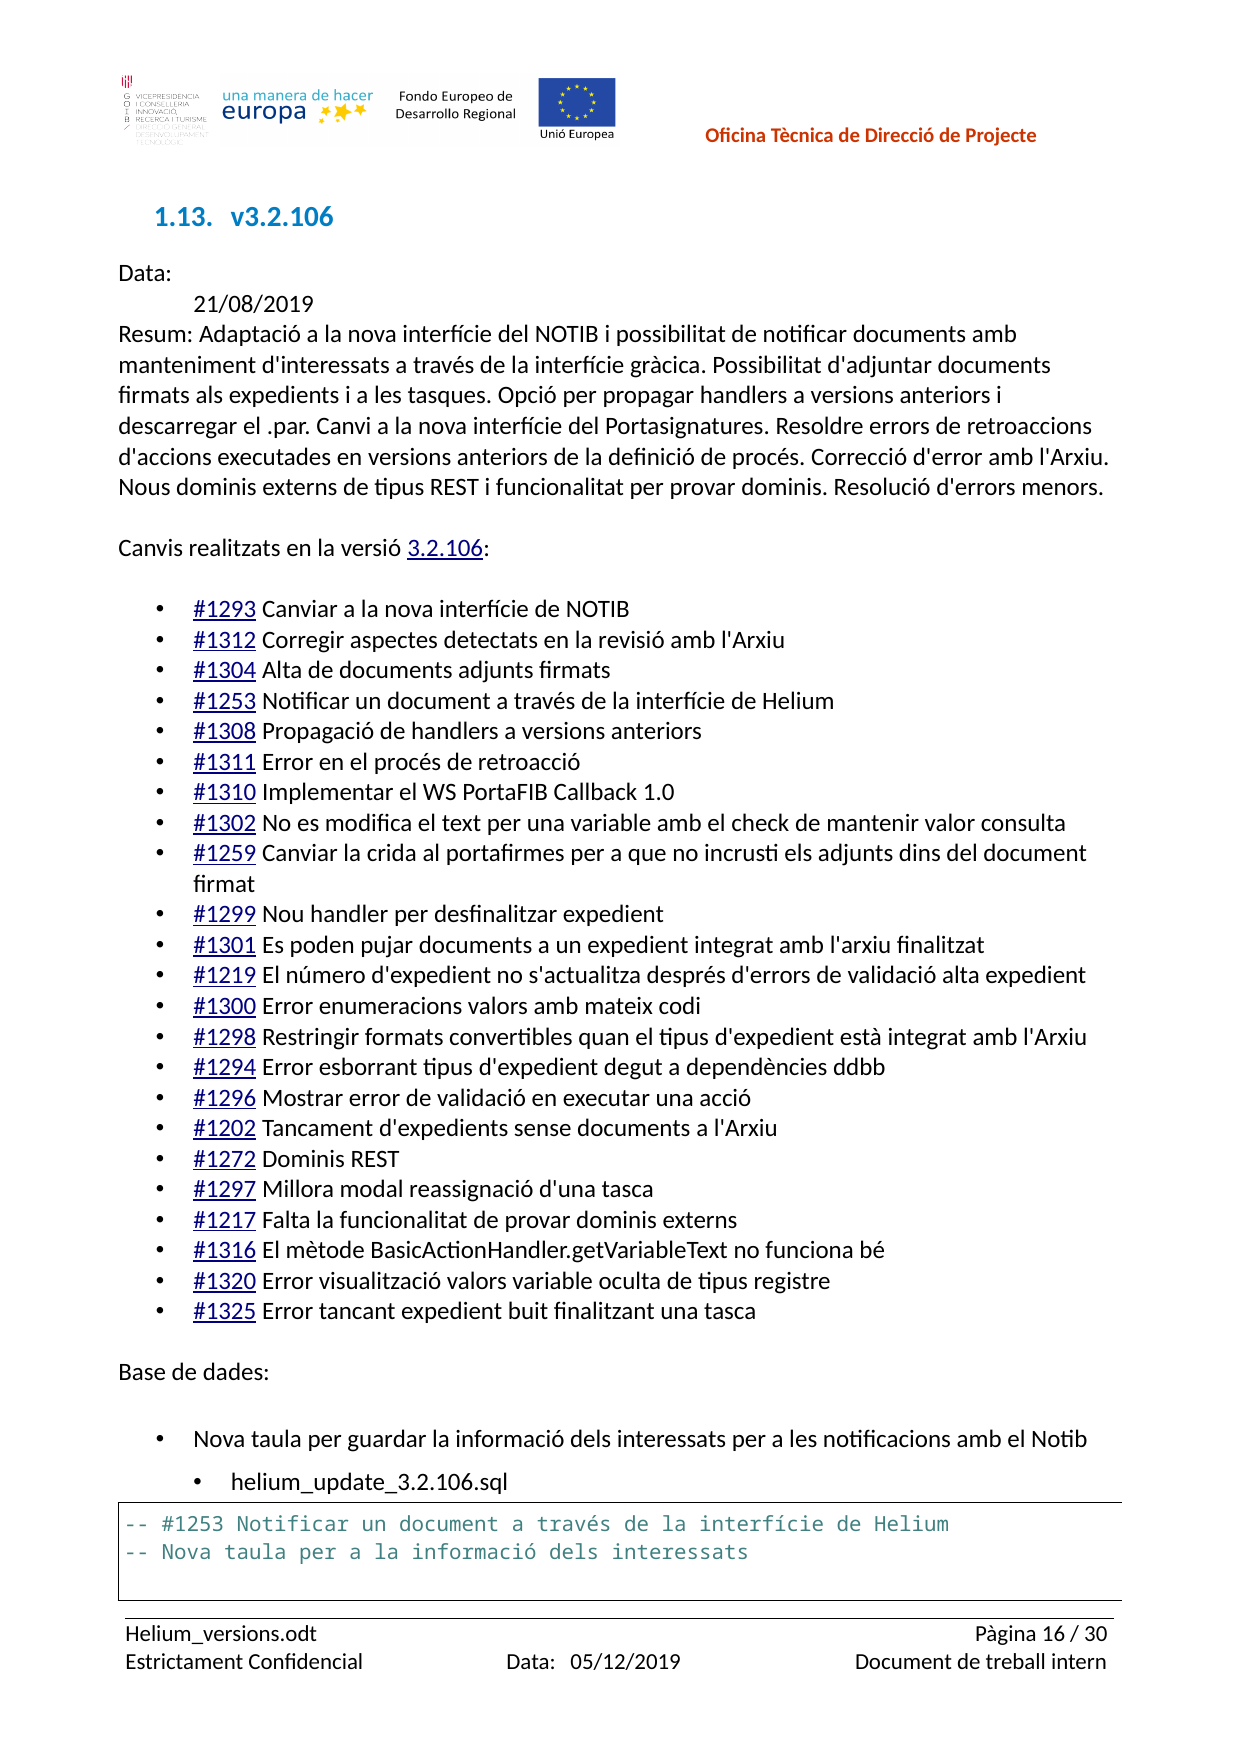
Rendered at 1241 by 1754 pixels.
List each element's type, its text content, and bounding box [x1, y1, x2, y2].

list #1325 Error tancant expedient buit finalitzant una tasca [156, 1295, 1122, 1326]
list #1259 Canviar la crida al portafirmes per a que no incrusti els adjunts dins del document firmat [156, 837, 1122, 898]
list #1219 El número d'expedient no s'actualitza després d'errors de validació alta expedient [156, 959, 1122, 990]
list #1310 Implementar el WS PortaFIB Callback 1.0 [156, 776, 1122, 807]
text Data: [118, 258, 1122, 288]
text Base de dades: [118, 1356, 1122, 1387]
list #1300 Error enumeracions valors amb mateix codi [156, 990, 1122, 1021]
list #1253 Notificar un document a través de la interfície de Helium [156, 685, 1122, 715]
list #1304 Alta de documents adjunts firmats [156, 654, 1122, 685]
list #1293 Canviar a la nova interfície de NOTIB [156, 593, 1122, 624]
table_header -- #1253 Notificar un document a través de la interfície de Helium -- Nova taula per a la informació dels interessats [119, 1503, 1122, 1600]
list #1312 Corregir aspectes detectats en la revisió amb l'Arxiu [156, 624, 1122, 654]
list #1272 Dominis REST [156, 1143, 1122, 1173]
list #1302 No es modifica el text per una variable amb el check de mantenir valor consulta [156, 807, 1122, 837]
list #1217 Falta la funcionalitat de provar dominis externs [156, 1204, 1122, 1234]
list #1202 Tancament d'expedients sense documents a l'Arxiu [156, 1112, 1122, 1143]
subtitle v3.2.106 [153, 198, 1122, 234]
list #1296 Mostrar error de validació en executar una acció [156, 1082, 1122, 1112]
list #1311 Error en el procés de retroacció [156, 746, 1122, 776]
picture [118, 73, 213, 147]
text Canvis realitzats en la versió 3.2.106: [118, 532, 1122, 563]
list #1299 Nou handler per desfinalitzar expedient [156, 898, 1122, 929]
list #1301 Es poden pujar documents a un expedient integrat amb l'arxiu finalitzat [156, 929, 1122, 959]
picture [219, 73, 621, 147]
list #1297 Millora modal reassignació d'una tasca [156, 1173, 1122, 1204]
text 21/08/2019 [118, 288, 1122, 319]
list Nova taula per guardar la informació dels interessats per a les notificacions amb el Notib [156, 1423, 1122, 1454]
list helium_update_3.2.106.sql [193, 1466, 1122, 1496]
text Resum: Adaptació a la nova interfície del NOTIB i possibilitat de notificar documents amb manteniment d'interessats a través de la interfície gràcica. Possibilitat d'adjuntar documents firmats als expedients i a les tasques. Opció per propagar handlers a versions anteriors i descarregar el .par. Canvi a la nova interfície del Portasignatures. Resoldre errors de retroaccions d'accions executades en versions anteriors de la definició de procés. Correcció d'error amb l'Arxiu. Nous dominis externs de tipus REST i funcionalitat per provar dominis. Resolució d'errors menors. [118, 319, 1122, 502]
list #1294 Error esborrant tipus d'expedient degut a dependències ddbb [156, 1051, 1122, 1082]
list #1320 Error visualització valors variable oculta de tipus registre [156, 1265, 1122, 1295]
list #1316 El mètode BasicActionHandler.getVariableText no funciona bé [156, 1234, 1122, 1265]
list #1308 Propagació de handlers a versions anteriors [156, 715, 1122, 746]
list #1298 Restringir formats convertibles quan el tipus d'expedient està integrat amb l'Arxiu [156, 1021, 1122, 1051]
